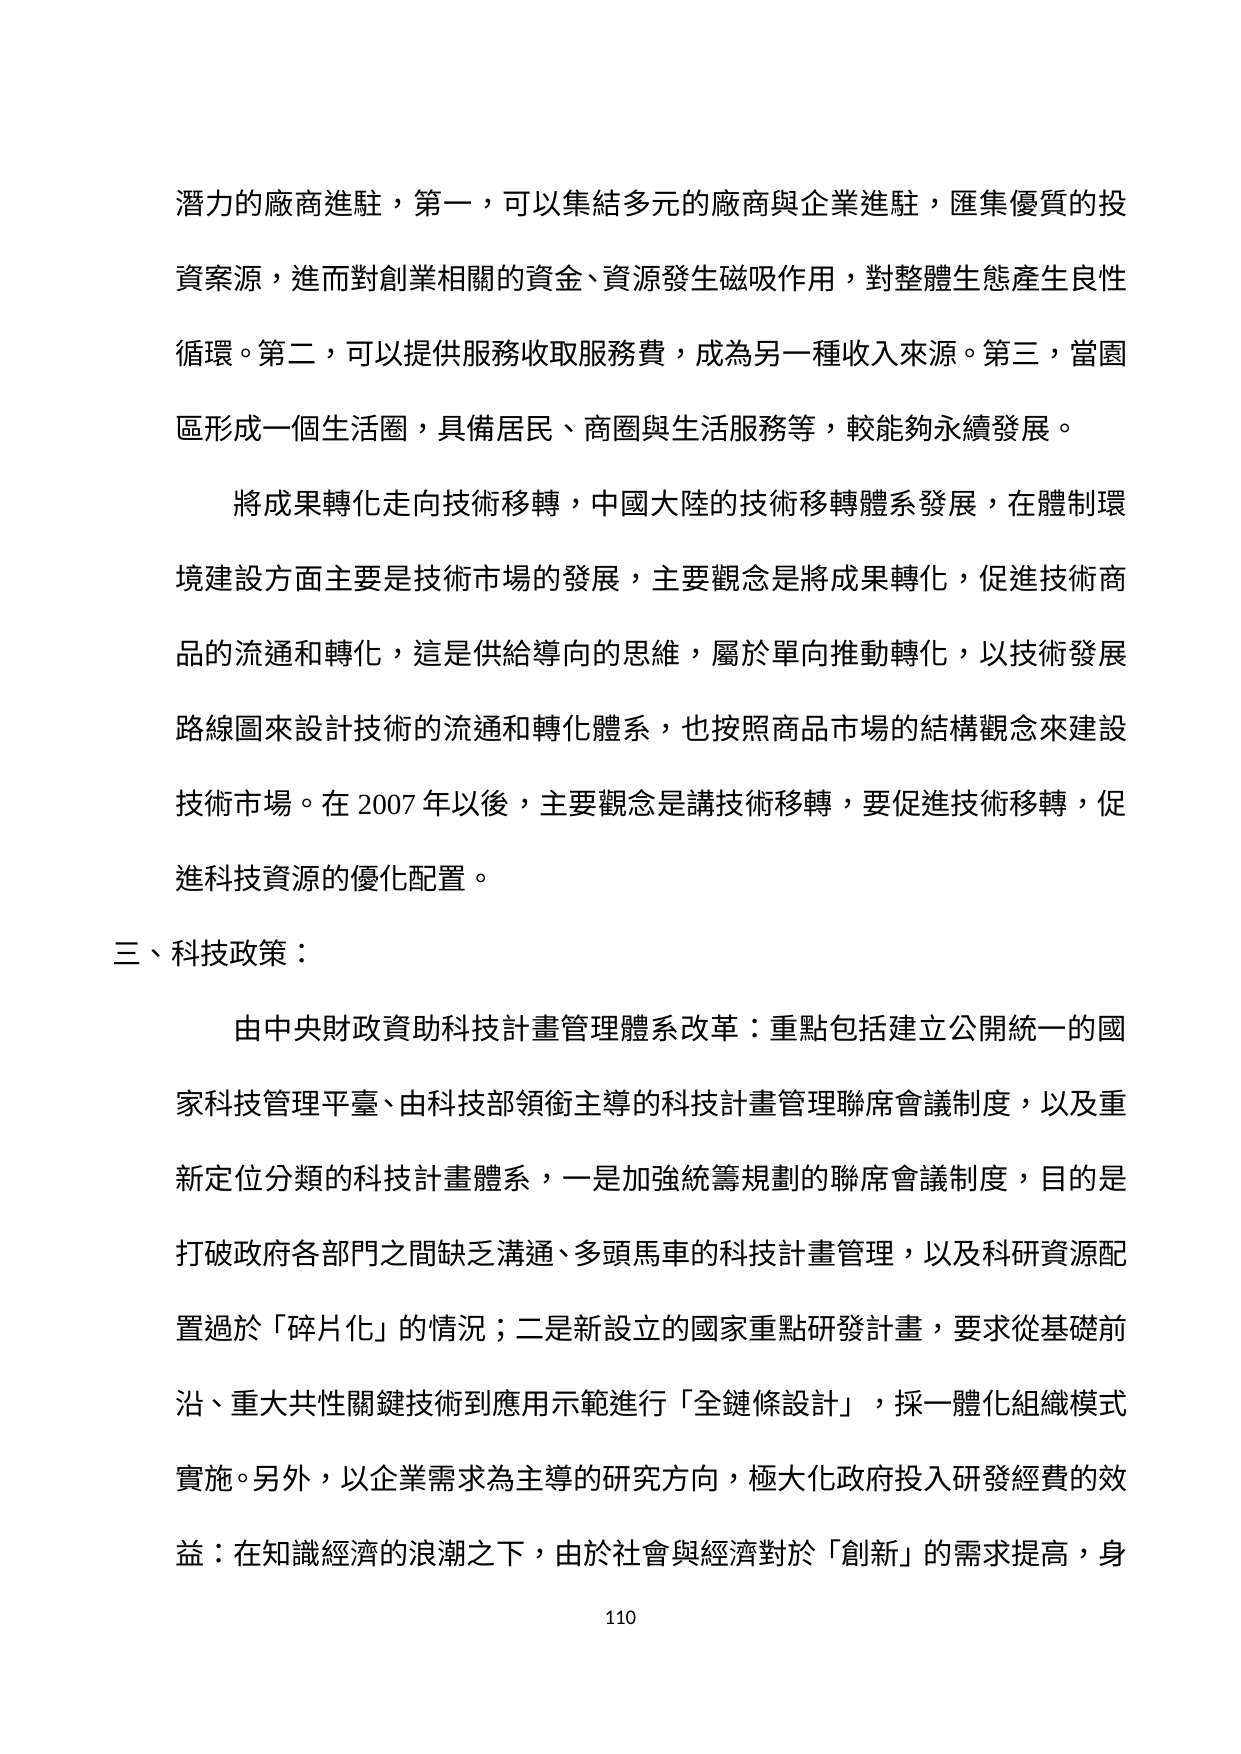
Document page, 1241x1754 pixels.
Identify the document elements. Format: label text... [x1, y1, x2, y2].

text 三、科技政策： [112, 914, 1128, 989]
text 由中央財政資助科技計畫管理體系改革：重點包括建立公開統一的國家科技管理平臺、由科技部領銜主導的科技計畫管理聯席會議制度，以及重新定位分類的科技計畫體系，一是加強統籌規劃的聯席會議制度，目的是打破政府各部門之間缺乏溝通、多頭馬車的科技計畫管理，以及科研資源配置過於「碎片化」的情況；二是新設立的國家重點研發計畫，要求從基礎前沿、重大共性關鍵技術到應用示範進行「全鏈條設計」，採一體化組織模式實施。另外，以企業需求為主導的研究方向，極大化政府投入研發經費的效益：在知識經濟的浪潮之下，由於社會與經濟對於「創新」的需求提高，身 [175, 989, 1128, 1589]
text 將成果轉化走向技術移轉，中國大陸的技術移轉體系發展，在體制環境建設方面主要是技術市場的發展，主要觀念是將成果轉化，促進技術商品的流通和轉化，這是供給導向的思維，屬於單向推動轉化，以技術發展路線圖來設計技術的流通和轉化體系，也按照商品市場的結構觀念來建設技術市場。在2007年以後，主要觀念是講技術移轉，要促進技術移轉，促進科技資源的優化配置。 [175, 464, 1128, 914]
text 潛力的廠商進駐，第一，可以集結多元的廠商與企業進駐，匯集優質的投資案源，進而對創業相關的資金、資源發生磁吸作用，對整體生態產生良性循環。第二，可以提供服務收取服務費，成為另一種收入來源。第三，當園區形成一個生活圈，具備居民、商圈與生活服務等，較能夠永續發展。 [175, 164, 1128, 464]
